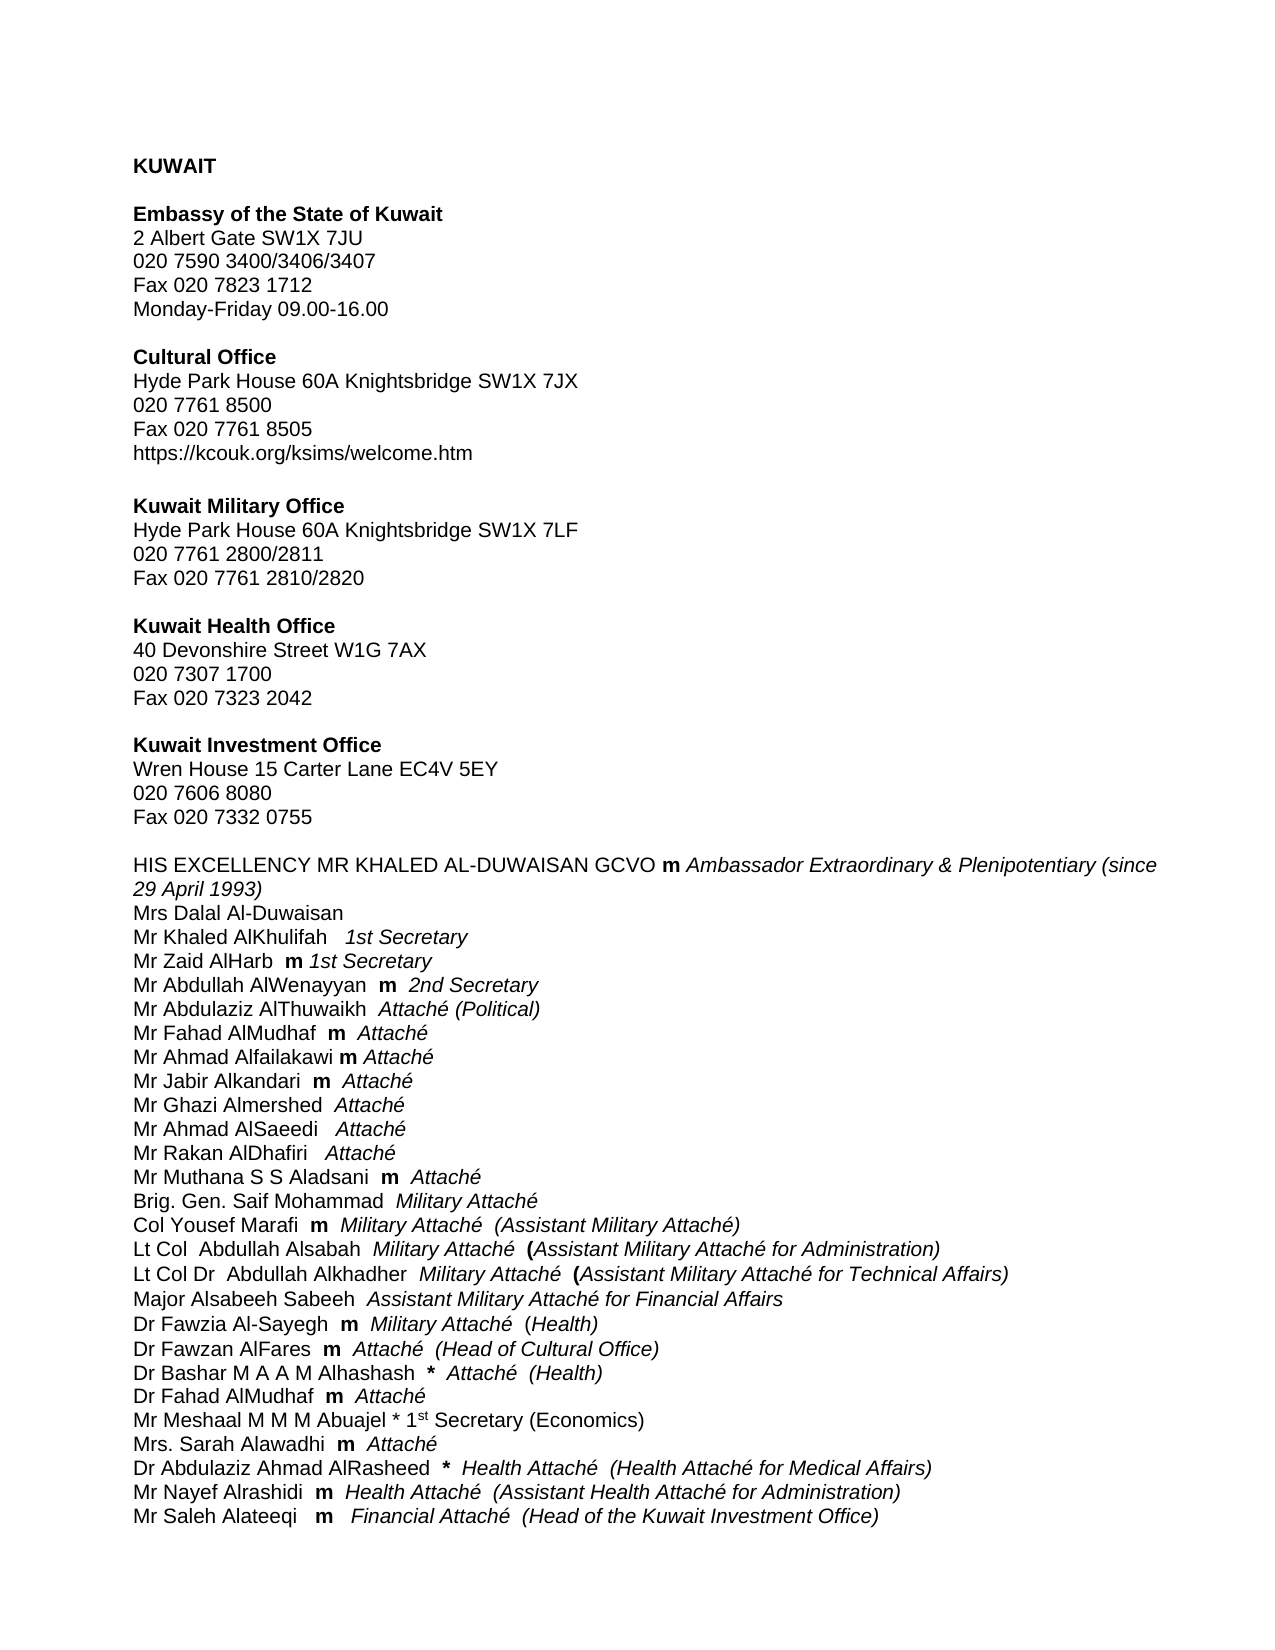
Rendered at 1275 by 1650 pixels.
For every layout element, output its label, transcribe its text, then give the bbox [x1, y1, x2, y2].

text 020 7761 8500 [133, 393, 1181, 417]
text Mrs. Sarah Alawadhi m Attaché [133, 1432, 1181, 1456]
text HIS EXCELLENCY MR KHALED AL-DUWAISAN GCVO m Ambassador Extraordinary & Plenipotentiary (since 29 April 1993) [133, 853, 1181, 901]
text Mrs Dalal Al-Duwaisan [133, 901, 1181, 925]
text Mr Abdullah AlWenayyan m 2nd Secretary [133, 973, 1181, 997]
text 020 7761 2800/2811 [133, 542, 1181, 566]
text Dr Fawzia Al-Sayegh m Military Attaché (Health) [133, 1311, 1181, 1336]
text Mr Abdulaziz AlThuwaikh Attaché (Political) [133, 997, 1181, 1021]
text Lt Col Abdullah Alsabah Military Attaché (Assistant Military Attaché for Administration) [133, 1236, 1181, 1261]
text Hyde Park House 60A Knightsbridge SW1X 7JX [133, 369, 1181, 393]
text Fax 020 7823 1712 [133, 273, 1181, 297]
text Kuwait Military Office [133, 494, 1181, 518]
text 020 7606 8080 [133, 781, 1181, 805]
text Fax 020 7323 2042 [133, 685, 1181, 709]
text Cultural Office [133, 345, 1181, 369]
text Fax 020 7332 0755 [133, 805, 1181, 829]
text Monday-Friday 09.00-16.00 [133, 297, 1181, 321]
text Mr Muthana S S Aladsani m Attaché [133, 1164, 1181, 1188]
text Kuwait Investment Office [133, 733, 1181, 757]
text Dr Bashar M A A M Alhashash * Attaché (Health) [133, 1360, 1181, 1384]
text 40 Devonshire Street W1G 7AX [133, 637, 1181, 661]
text Mr Saleh Alateeqi m Financial Attaché (Head of the Kuwait Investment Office) [133, 1504, 1181, 1528]
text Embassy of the State of Kuwait [133, 201, 1181, 225]
text Mr Meshaal M M M Abuajel * 1st Secretary (Economics) [133, 1408, 1181, 1432]
text Dr Abdulaziz Ahmad AlRasheed * Health Attaché (Health Attaché for Medical Affairs) [133, 1456, 1181, 1480]
text Mr Ahmad AlSaeedi Attaché [133, 1117, 1181, 1141]
text Mr Jabir Alkandari m Attaché [133, 1069, 1181, 1093]
text https://kcouk.org/ksims/welcome.htm [133, 441, 1181, 465]
text Major Alsabeeh Sabeeh Assistant Military Attaché for Financial Affairs [133, 1286, 1181, 1311]
text Col Yousef Marafi m Military Attaché (Assistant Military Attaché) [133, 1212, 1181, 1236]
text Hyde Park House 60A Knightsbridge SW1X 7LF [133, 518, 1181, 542]
text Mr Khaled AlKhulifah 1st Secretary [133, 925, 1181, 949]
text Mr Ahmad Alfailakawi m Attaché [133, 1045, 1181, 1069]
text Lt Col Dr Abdullah Alkhadher Military Attaché (Assistant Military Attaché for Technical Affairs) [133, 1261, 1181, 1286]
text Fax 020 7761 2810/2820 [133, 566, 1181, 589]
text Kuwait Health Office [133, 613, 1181, 637]
text Dr Fawzan AlFares m Attaché (Head of Cultural Office) [133, 1336, 1181, 1360]
text Mr Zaid AlHarb m 1st Secretary [133, 949, 1181, 973]
text Mr Nayef Alrashidi m Health Attaché (Assistant Health Attaché for Administration) [133, 1480, 1181, 1504]
text KUWAIT [133, 153, 1181, 177]
text Fax 020 7761 8505 [133, 417, 1181, 441]
text Mr Fahad AlMudhaf m Attaché [133, 1021, 1181, 1045]
text Dr Fahad AlMudhaf m Attaché [133, 1384, 1181, 1408]
text 2 Albert Gate SW1X 7JU [133, 225, 1181, 249]
text Wren House 15 Carter Lane EC4V 5EY [133, 757, 1181, 781]
text 020 7590 3400/3406/3407 [133, 249, 1181, 273]
text 020 7307 1700 [133, 661, 1181, 685]
text Mr Ghazi Almershed Attaché [133, 1093, 1181, 1117]
text Brig. Gen. Saif Mohammad Military Attaché [133, 1188, 1181, 1212]
text Mr Rakan AlDhafiri Attaché [133, 1141, 1181, 1164]
